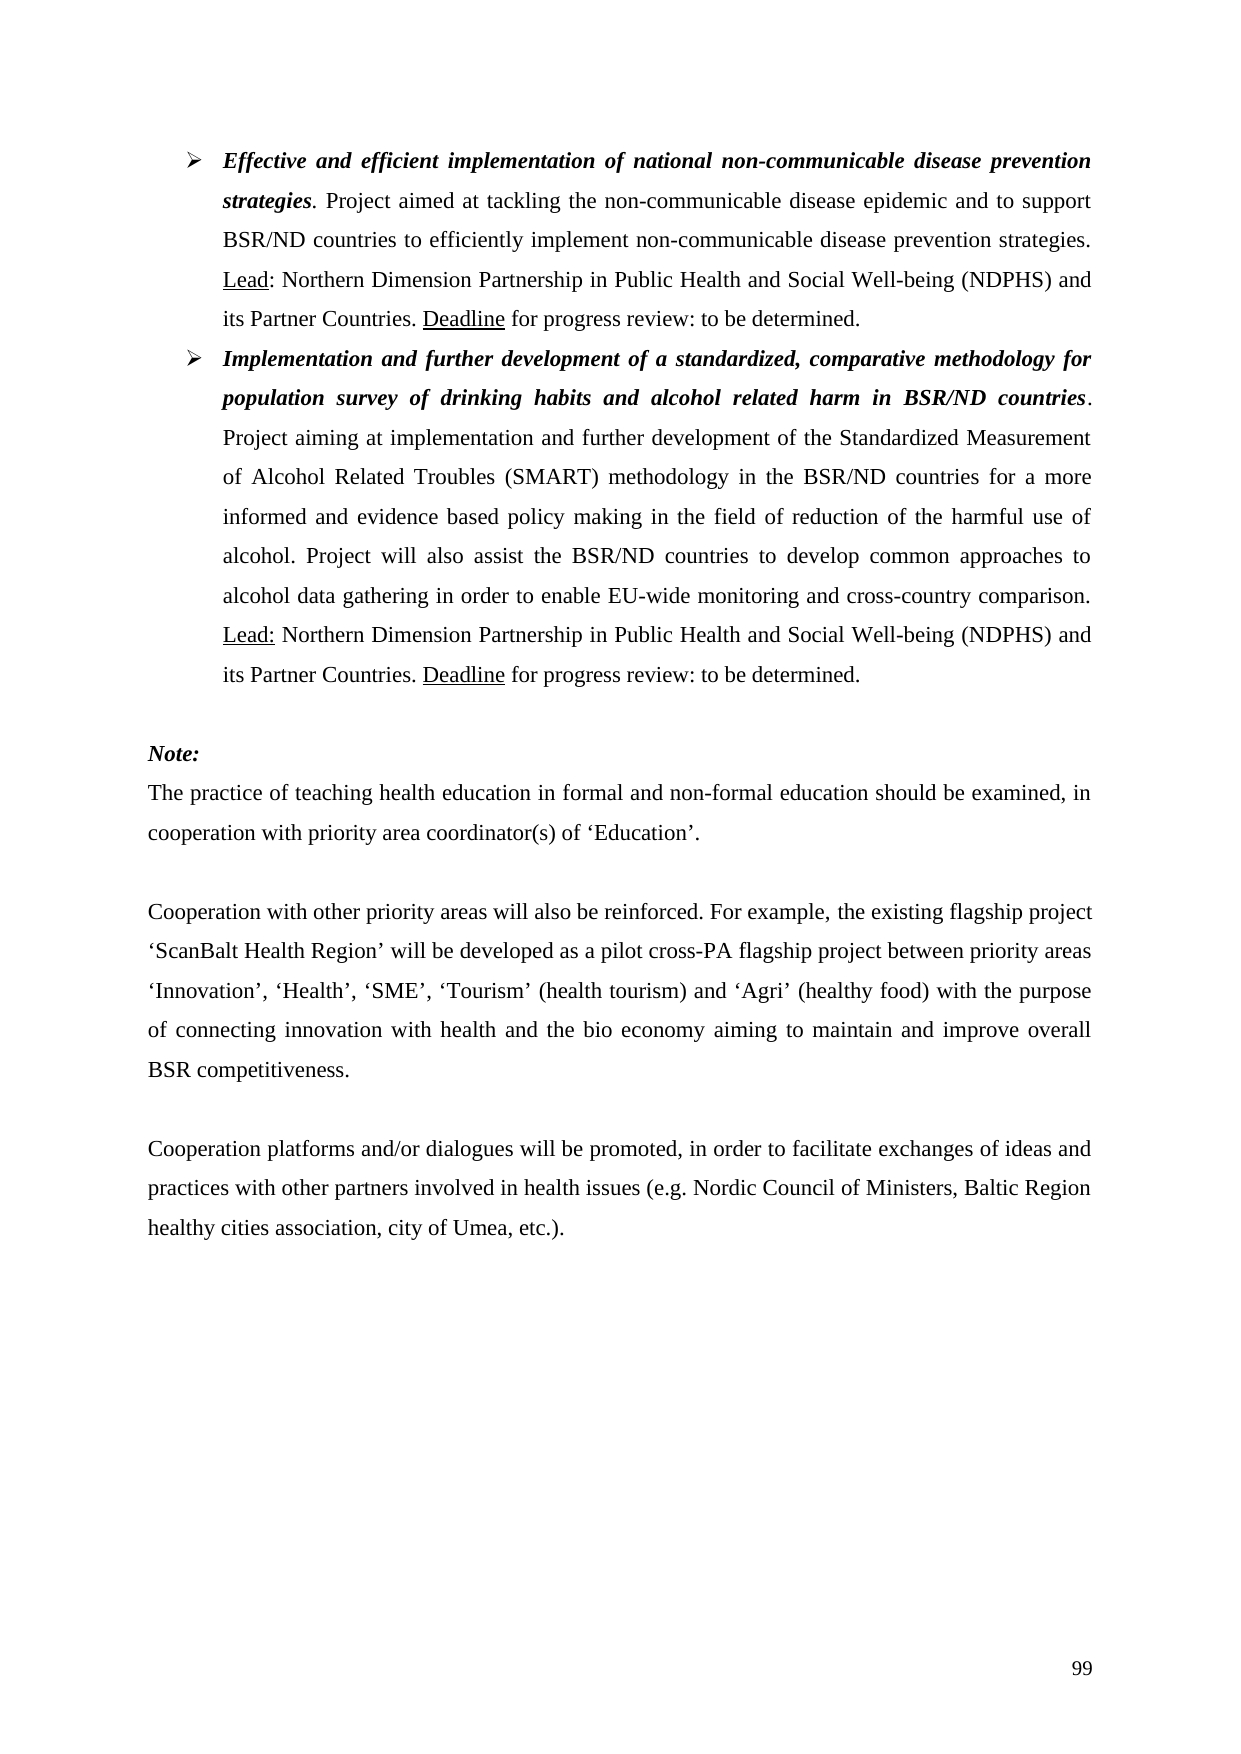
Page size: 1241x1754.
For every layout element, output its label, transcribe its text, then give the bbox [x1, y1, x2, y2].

text Cooperation with other priority areas will also be reinforced. For example, the existing flagship project ‘ScanBalt Health Region’ will be developed as a pilot cross-PA flagship project between priority areas ‘Innovation’, ‘Health’, ‘SME’, ‘Tourism’ (health tourism) and ‘Agri’ (healthy food) with the purpose of connecting innovation with health and the bio economy aiming to maintain and improve overall BSR competitiveness. [148, 898, 1093, 1082]
list Implementation and further development of a standardized, comparative methodology for population survey of drinking habits and alcohol related harm in BSR/ND countries. Project aiming at implementation and further development of the Standardized Measurement of Alcohol Related Troubles (SMART) methodology in the BSR/ND countries for a more informed and evidence based policy making in the field of reduction of the harmful use of alcohol. Project will also assist the BSR/ND countries to develop common approaches to alcohol data gathering in order to enable EU-wide monitoring and cross-country comparison. Lead: Northern Dimension Partnership in Public Health and Social Well-being (NDPHS) and its Partner Countries. Deadline for progress review: to be determined. [185, 345, 1093, 687]
text Note: [148, 740, 1093, 766]
list Effective and efficient implementation of national non-communicable disease prevention strategies. Project aimed at tackling the non-communicable disease epidemic and to support BSR/ND countries to efficiently implement non-communicable disease prevention strategies. Lead: Northern Dimension Partnership in Public Health and Social Well-being (NDPHS) and its Partner Countries. Deadline for progress review: to be determined. [185, 148, 1093, 332]
text Cooperation platforms and/or dialogues will be promoted, in order to facilitate exchanges of ideas and practices with other partners involved in health issues (e.g. Nordic Council of Ministers, Baltic Region healthy cities association, city of Umea, etc.). [148, 1134, 1093, 1240]
text The practice of teaching health education in formal and non-formal education should be examined, in cooperation with priority area coordinator(s) of ‘Education’. [148, 779, 1093, 845]
